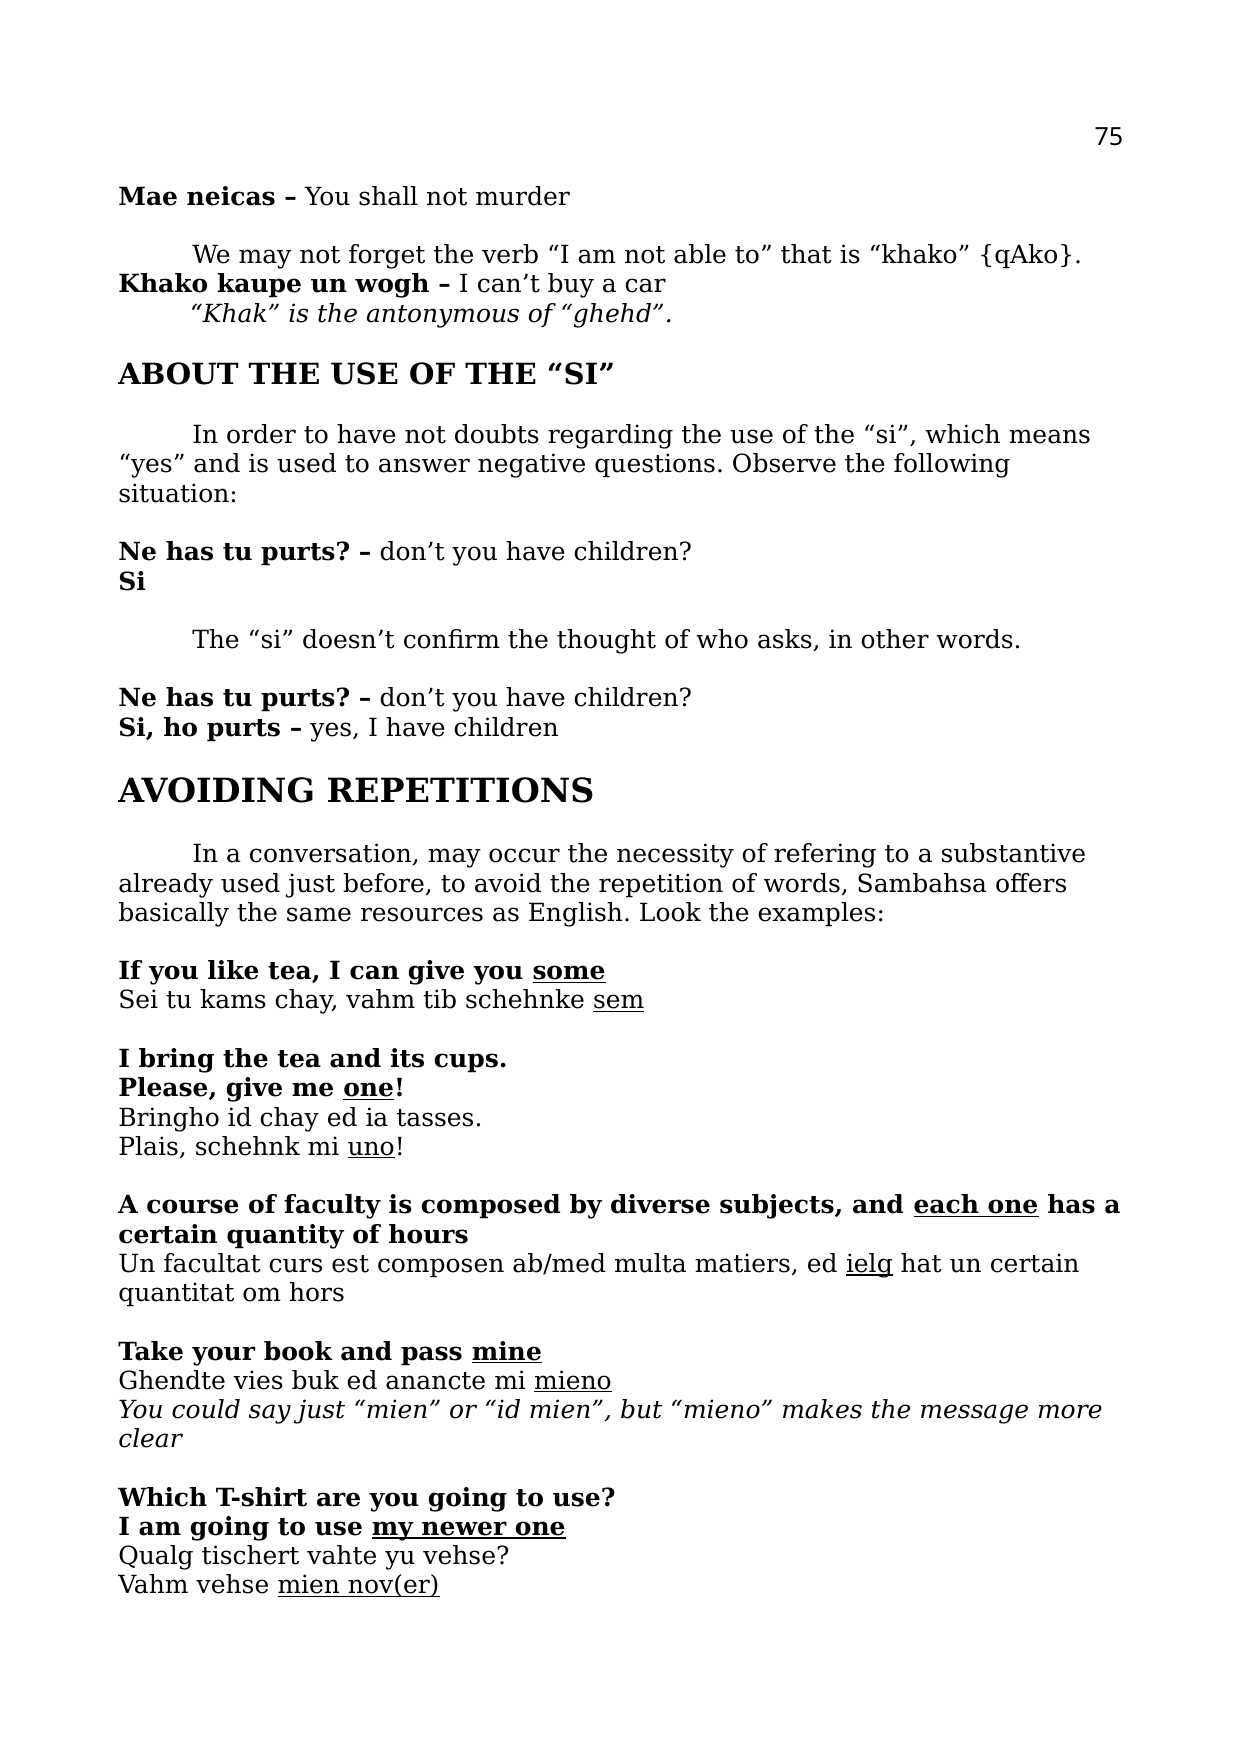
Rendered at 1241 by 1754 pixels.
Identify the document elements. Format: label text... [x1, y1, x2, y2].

text In order to have not doubts regarding the use of the “si”, which means “yes” and is used to answer negative questions. Observe the following situation: [118, 421, 1123, 508]
text A course of faculty is composed by diverse subjects, and each one has a certain quantity of hours [118, 1190, 1123, 1249]
text Which T-shirt are you going to use? [118, 1483, 1123, 1512]
text Ne has tu purts? – don’t you have children? [118, 683, 1123, 713]
text Si [118, 567, 1123, 596]
text Ne has tu purts? – don’t you have children? [118, 537, 1123, 567]
text Plais, schehnk mi uno! [118, 1132, 1123, 1161]
subtitle ABOUT THE USE OF THE “SI” [118, 357, 1123, 391]
text I bring the tea and its cups. [118, 1044, 1123, 1073]
text In a conversation, may occur the necessity of refering to a substantive already used just before, to avoid the repetition of words, Sambahsa offers basically the same resources as English. Look the examples: [118, 840, 1123, 927]
text Qualg tischert vahte yu vehse? [118, 1541, 1123, 1571]
text The “si” doesn’t confirm the thought of who asks, in other words. [118, 625, 1123, 654]
text Sei tu kams chay, vahm tib schehnke sem [118, 986, 1123, 1015]
text We may not forget the verb “I am not able to” that is “khako” {qAko}. [118, 240, 1123, 269]
text Take your book and pass mine [118, 1337, 1123, 1366]
text Bringho id chay ed ia tasses. [118, 1103, 1123, 1132]
text If you like tea, I can give you some [118, 956, 1123, 986]
text Si, ho purts – yes, I have children [118, 713, 1123, 742]
text Vahm vehse mien nov(er) [118, 1571, 1123, 1600]
text I am going to use my newer one [118, 1512, 1123, 1541]
text You could say just “mien” or “id mien”, but “mieno” makes the message more clear [118, 1395, 1123, 1453]
text Please, give me one! [118, 1073, 1123, 1103]
subtitle AVOIDING REPETITIONS [118, 771, 1123, 811]
text Mae neicas – You shall not murder [118, 182, 1123, 211]
text Ghendte vies buk ed anancte mi mieno [118, 1366, 1123, 1395]
text Un facultat curs est composen ab/med multa matiers, ed ielg hat un certain quantitat om hors [118, 1249, 1123, 1307]
text Khako kaupe un wogh – I can’t buy a car [118, 269, 1123, 299]
text “Khak” is the antonymous of “ghehd”. [190, 299, 1123, 328]
